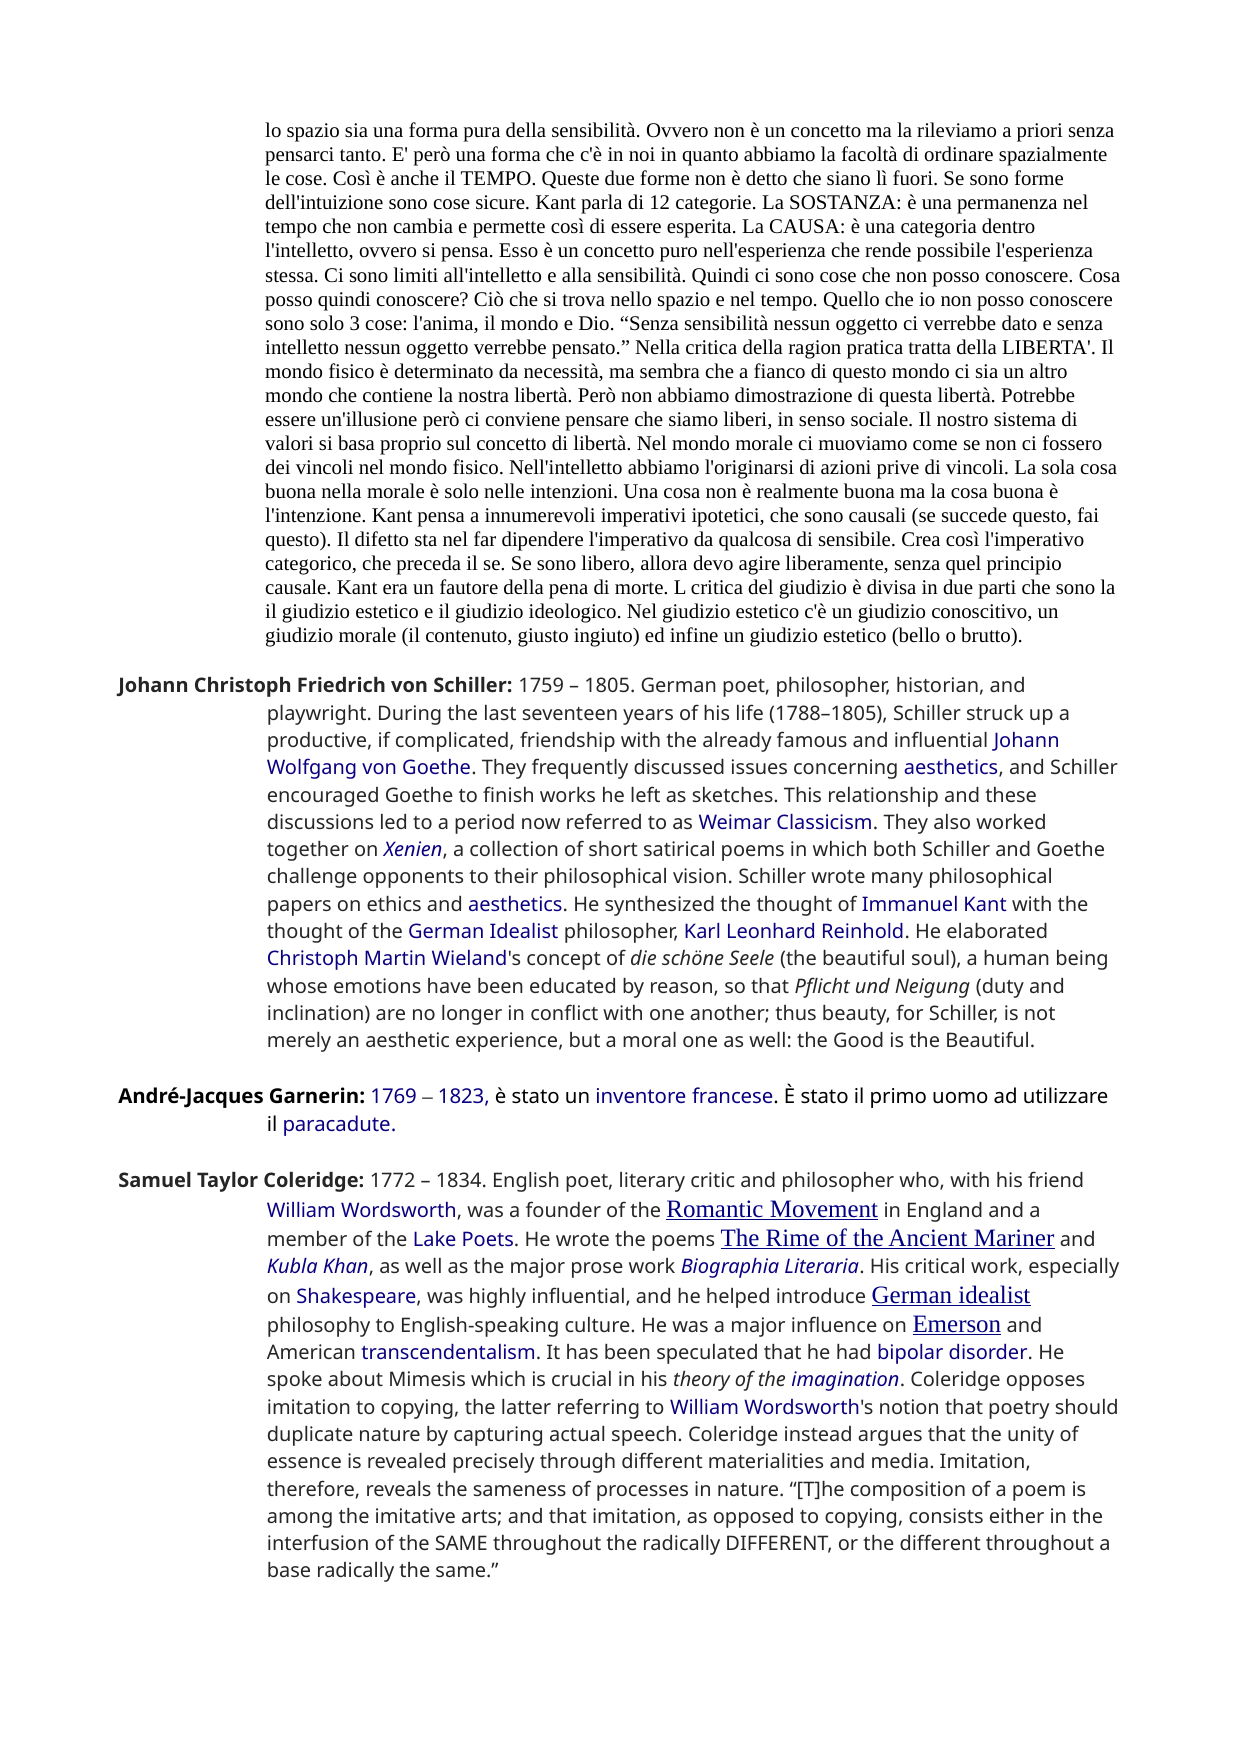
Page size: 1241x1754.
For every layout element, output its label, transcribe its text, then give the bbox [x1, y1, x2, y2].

text lo spazio sia una forma pura della sensibilità. Ovvero non è un concetto ma la rileviamo a priori senza pensarci tanto. E' però una forma che c'è in noi in quanto abbiamo la facoltà di ordinare spazialmente le cose. Così è anche il TEMPO. Queste due forme non è detto che siano lì fuori. Se sono forme dell'intuizione sono cose sicure. Kant parla di 12 categorie. La SOSTANZA: è una permanenza nel tempo che non cambia e permette così di essere esperita. La CAUSA: è una categoria dentro l'intelletto, ovvero si pensa. Esso è un concetto puro nell'esperienza che rende possibile l'esperienza stessa. Ci sono limiti all'intelletto e alla sensibilità. Quindi ci sono cose che non posso conoscere. Cosa posso quindi conoscere? Ciò che si trova nello spazio e nel tempo. Quello che io non posso conoscere sono solo 3 cose: l'anima, il mondo e Dio. “Senza sensibilità nessun oggetto ci verrebbe dato e senza intelletto nessun oggetto verrebbe pensato.” Nella critica della ragion pratica tratta della LIBERTA'. Il mondo fisico è determinato da necessità, ma sembra che a fianco di questo mondo ci sia un altro mondo che contiene la nostra libertà. Però non abbiamo dimostrazione di questa libertà. Potrebbe essere un'illusione però ci conviene pensare che siamo liberi, in senso sociale. Il nostro sistema di valori si basa proprio sul concetto di libertà. Nel mondo morale ci muoviamo come se non ci fossero dei vincoli nel mondo fisico. Nell'intelletto abbiamo l'originarsi di azioni prive di vincoli. La sola cosa buona nella morale è solo nelle intenzioni. Una cosa non è realmente buona ma la cosa buona è l'intenzione. Kant pensa a innumerevoli imperativi ipotetici, che sono causali (se succede questo, fai questo). Il difetto sta nel far dipendere l'imperativo da qualcosa di sensibile. Crea così l'imperativo categorico, che preceda il se. Se sono libero, allora devo agire liberamente, senza quel principio causale. Kant era un fautore della pena di morte. L critica del giudizio è divisa in due parti che sono la il giudizio estetico e il giudizio ideologico. Nel giudizio estetico c'è un giudizio conoscitivo, un giudizio morale (il contenuto, giusto ingiuto) ed infine un giudizio estetico (bello o brutto). [118, 118, 1122, 647]
text Samuel Taylor Coleridge: 1772 – 1834. English poet, literary critic and philosopher who, with his friend William Wordsworth, was a founder of the Romantic Movement in England and a member of the Lake Poets. He wrote the poems The Rime of the Ancient Mariner and Kubla Khan, as well as the major prose work Biographia Literaria. His critical work, especially on Shakespeare, was highly influential, and he helped introduce German idealist philosophy to English-speaking culture. He was a major influence on Emerson and American transcendentalism. It has been speculated that he had bipolar disorder. He spoke about Mimesis which is crucial in his theory of the imagination. Coleridge opposes imitation to copying, the latter referring to William Wordsworth's notion that poetry should duplicate nature by capturing actual speech. Coleridge instead argues that the unity of essence is revealed precisely through different materialities and media. Imitation, therefore, reveals the sameness of processes in nature. “[T]he composition of a poem is among the imitative arts; and that imitation, as opposed to copying, consists either in the interfusion of the SAME throughout the radically DIFFERENT, or the different throughout a base radically the same.” [118, 1167, 1122, 1584]
text Johann Christoph Friedrich von Schiller: 1759 – 1805. German poet, philosopher, historian, and playwright. During the last seventeen years of his life (1788–1805), Schiller struck up a productive, if complicated, friendship with the already famous and influential Johann Wolfgang von Goethe. They frequently discussed issues concerning aesthetics, and Schiller encouraged Goethe to finish works he left as sketches. This relationship and these discussions led to a period now referred to as Weimar Classicism. They also worked together on Xenien, a collection of short satirical poems in which both Schiller and Goethe challenge opponents to their philosophical vision. Schiller wrote many philosophical papers on ethics and aesthetics. He synthesized the thought of Immanuel Kant with the thought of the German Idealist philosopher, Karl Leonhard Reinhold. He elaborated Christoph Martin Wieland's concept of die schöne Seele (the beautiful soul), a human being whose emotions have been educated by reason, so that Pflicht und Neigung (duty and inclination) are no longer in conflict with one another; thus beauty, for Schiller, is not merely an aesthetic experience, but a moral one as well: the Good is the Beautiful. [118, 672, 1122, 1054]
text André-Jacques Garnerin: 1769 – 1823, è stato un inventore francese. È stato il primo uomo ad utilizzare il paracadute. [118, 1081, 1122, 1138]
